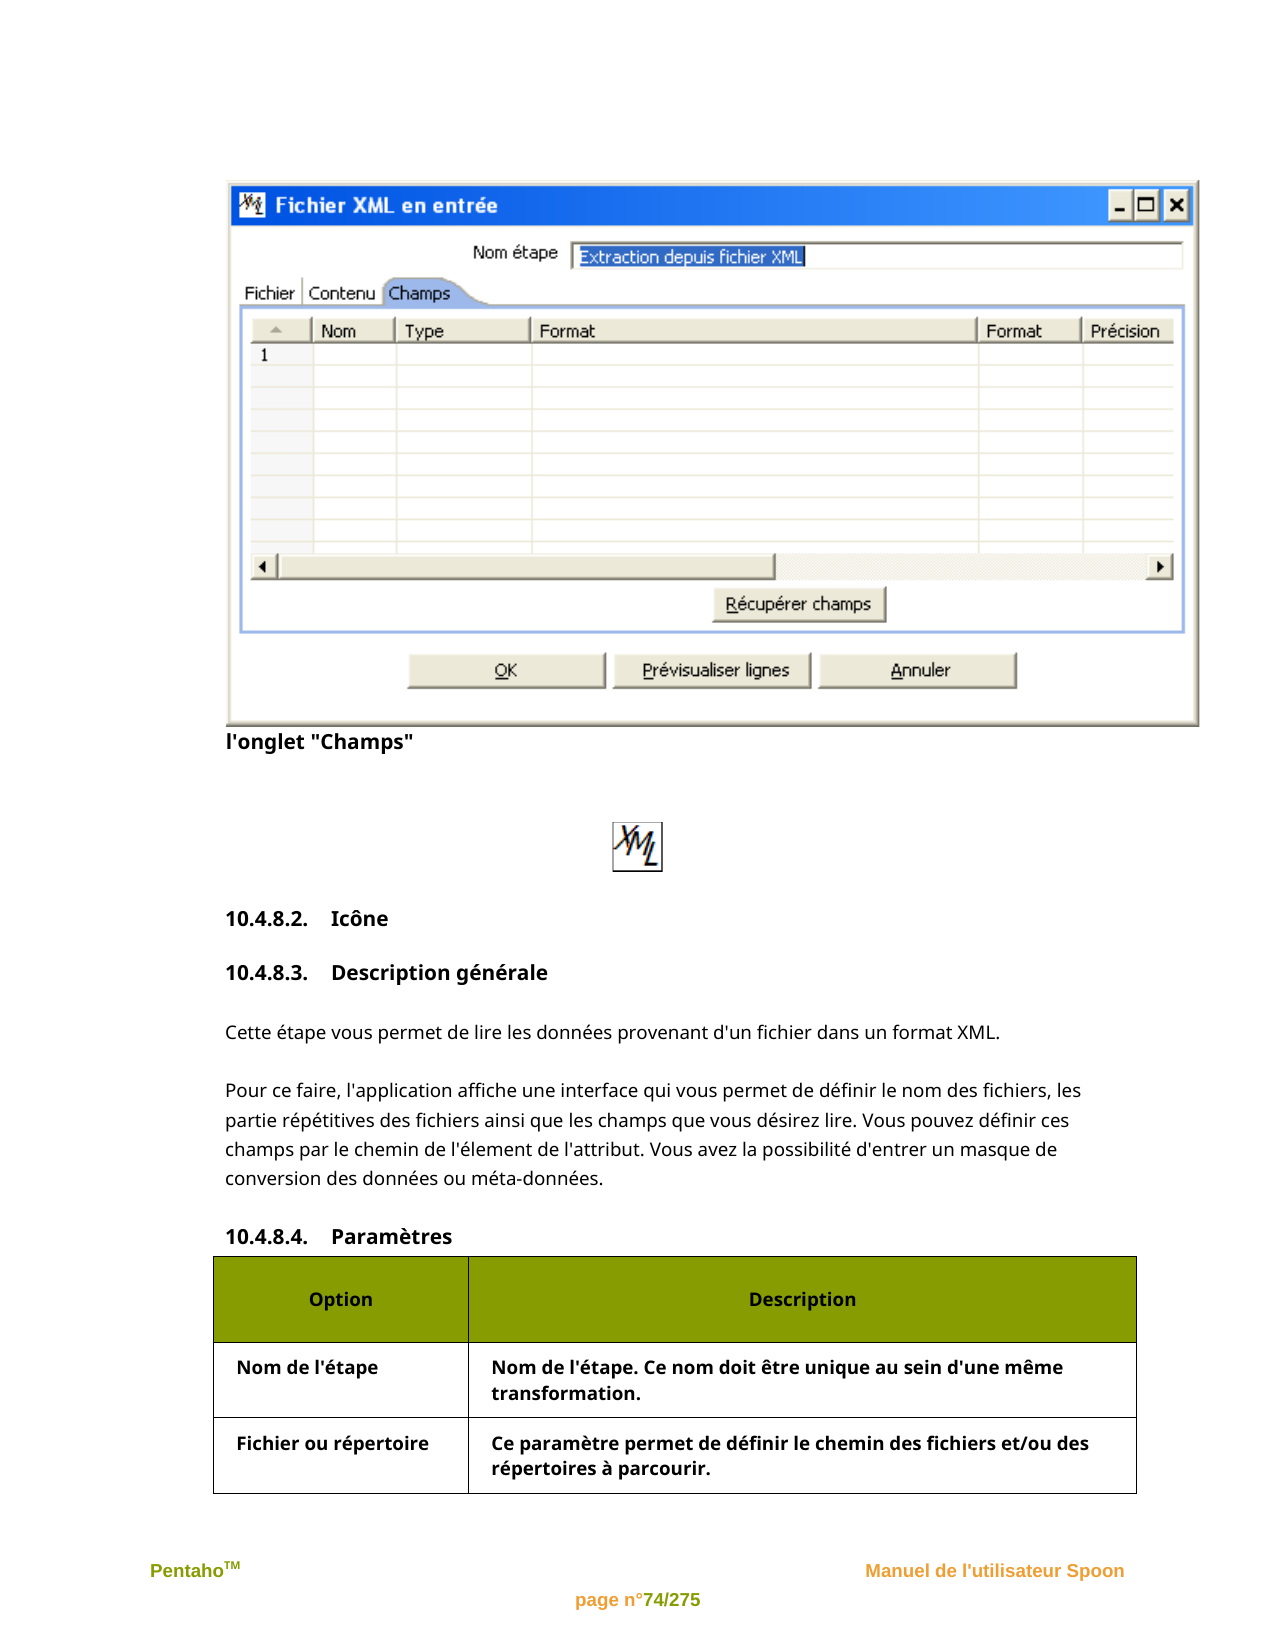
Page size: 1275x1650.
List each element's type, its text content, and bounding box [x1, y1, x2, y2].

picture [225, 180, 1200, 727]
text Pour ce faire, l'application affiche une interface qui vous permet de définir le nom des fichiers, les partie répétitives des fichiers ainsi que les champs que vous désirez lire. Vous pouvez définir ces champs par le chemin de l'élement de l'attribut. Vous avez la possibilité d'entrer un masque de conversion des données ou méta-données. [225, 1074, 1125, 1191]
table_cell Nom de l'étape. Ce nom doit être unique au sein d'une même transformation. [469, 1343, 1136, 1417]
text Cette étape vous permet de lire les données provenant d'un fichier dans un format XML. [225, 1016, 1125, 1045]
subtitle Description générale [225, 957, 1125, 986]
text l'onglet "Champs" [226, 727, 1124, 755]
subtitle Paramètres [225, 1221, 1125, 1250]
table_cell Fichier ou répertoire [214, 1418, 468, 1493]
table_cell Ce paramètre permet de définir le chemin des fichiers et/ou des répertoires à parcourir. [469, 1418, 1136, 1493]
table_header Option [214, 1257, 468, 1342]
picture [612, 822, 663, 872]
table_header Description [469, 1257, 1136, 1342]
table_cell Nom de l'étape [214, 1343, 468, 1417]
subtitle Icône [151, 727, 1125, 932]
